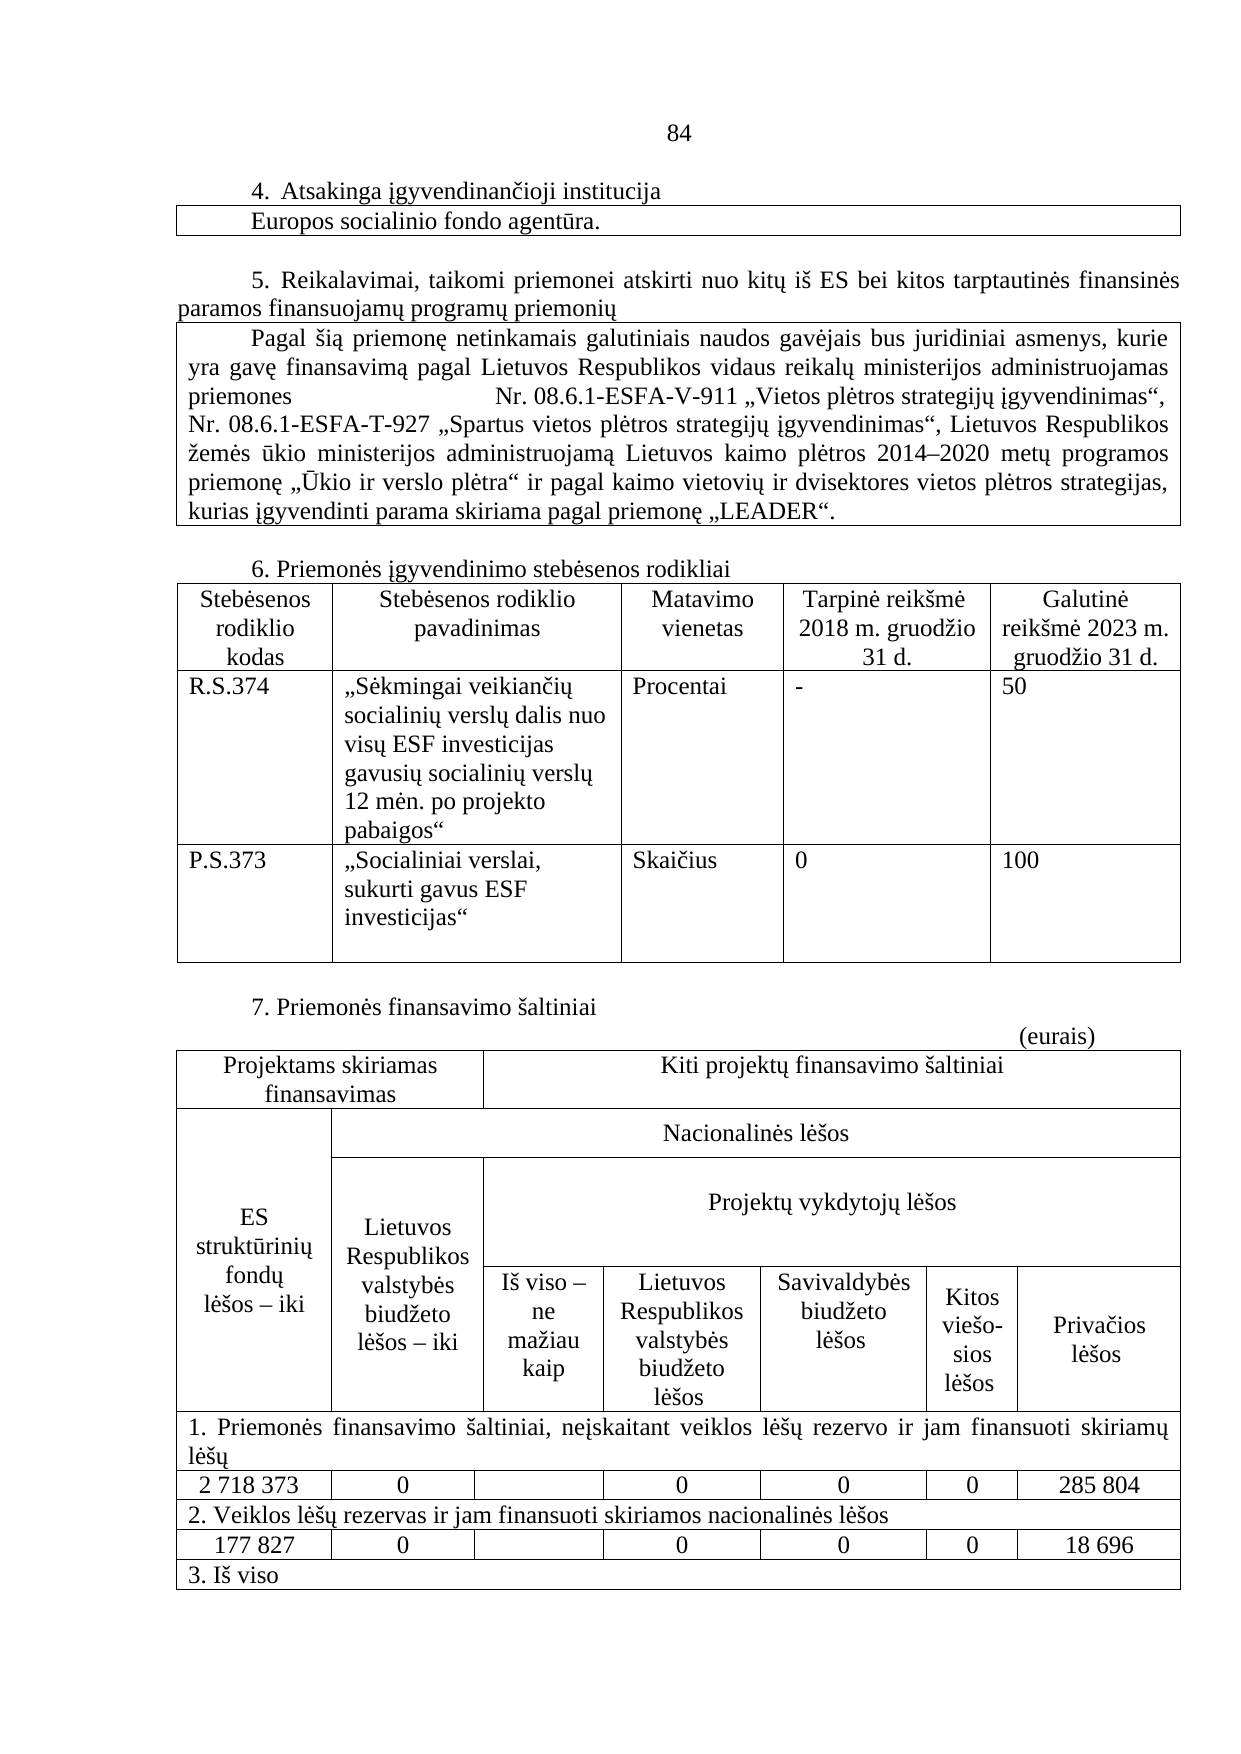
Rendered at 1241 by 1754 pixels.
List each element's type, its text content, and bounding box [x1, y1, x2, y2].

table_header Kiti projektų finansavimo šaltiniai [484, 1051, 1180, 1108]
table_cell P.S.373 [178, 845, 332, 962]
table_cell - [784, 671, 990, 844]
table_cell 0 [604, 1530, 760, 1559]
table_header Pagal šią priemonę netinkamais galutiniais naudos gavėjais bus juridiniai asmenys, kurie yra gavę finansavimą pagal Lietuvos Respublikos vidaus reikalų ministerijos administruojamas priemones Nr. 08.6.1-ESFA-V-911 „Vietos plėtros strategijų įgyvendinimas“, Nr. 08.6.1-ESFA-T-927 „Spartus vietos plėtros strategijų įgyvendinimas“, Lietuvos Respublikos žemės ūkio ministerijos administruojamą Lietuvos kaimo plėtros 2014–2020 metų programos priemonę „Ūkio ir verslo plėtra“ ir pagal kaimo vietovių ir dvisektores vietos plėtros strategijas, kurias įgyvendinti parama skiriama pagal priemonę „LEADER“. [177, 323, 1180, 524]
table_cell [475, 1471, 603, 1499]
table_cell 0 [761, 1471, 926, 1499]
table_header Europos socialinio fondo agentūra. [177, 206, 1180, 235]
table_cell R.S.374 [178, 671, 332, 844]
table_cell Savivaldybės biudžeto lėšos [761, 1267, 926, 1411]
table_header Galutinė reikšmė 2023 m. gruodžio 31 d. [991, 584, 1180, 670]
table_cell 0 [927, 1530, 1017, 1559]
table_cell 0 [604, 1471, 760, 1499]
text 5. Reikalavimai, taikomi priemonei atskirti nuo kitų iš ES bei kitos tarptautinės finansinės paramos finansuojamų programų priemonių [177, 265, 1181, 322]
table_cell Nacionalinės lėšos [332, 1109, 1180, 1157]
table_cell 100 [991, 845, 1180, 962]
text 6. Priemonės įgyvendinimo stebėsenos rodikliai [177, 554, 1181, 583]
table_cell Lietuvos Respublikos valstybės biudžeto lėšos – iki [332, 1158, 483, 1411]
table_cell 0 [784, 845, 990, 962]
table_cell Iš viso – ne mažiau kaip [484, 1267, 603, 1411]
table_cell 2. Veiklos lėšų rezervas ir jam finansuoti skiriamos nacionalinės lėšos [177, 1500, 1180, 1529]
text 4. Atsakinga įgyvendinančioji institucija [215, 176, 1181, 205]
table_header Stebėsenos rodiklio pavadinimas [333, 584, 621, 670]
table_cell Lietuvos Respublikos valstybės biudžeto lėšos [604, 1267, 760, 1411]
table_cell Projektų vykdytojų lėšos [484, 1158, 1180, 1266]
table_cell 177 827 [177, 1530, 331, 1559]
table_cell 3. Iš viso [177, 1560, 1180, 1589]
table_cell [475, 1530, 603, 1559]
table_cell „Socialiniai verslai, sukurti gavus ESF investicijas“ [333, 845, 621, 962]
table_cell 0 [332, 1530, 474, 1559]
table_cell Privačios lėšos [1018, 1267, 1180, 1411]
table_cell Skaičius [622, 845, 783, 962]
table_header Stebėsenos rodiklio kodas [178, 584, 332, 670]
table_cell ES struktūrinių fondų lėšos – iki [177, 1109, 331, 1411]
text 7. Priemonės finansavimo šaltiniai [251, 992, 1181, 1021]
table_cell 2 718 373 [177, 1471, 331, 1499]
text (eurais) [177, 1021, 1181, 1049]
table_header Projektams skiriamas finansavimas [177, 1051, 483, 1108]
table_header Matavimo vienetas [622, 584, 783, 670]
table_cell Kitos viešo-sios lėšos [927, 1267, 1017, 1411]
table_cell „Sėkmingai veikiančių socialinių verslų dalis nuo visų ESF investicijas gavusių socialinių verslų 12 mėn. po projekto pabaigos“ [333, 671, 621, 844]
table_cell Procentai [622, 671, 783, 844]
table_cell 0 [927, 1471, 1017, 1499]
table_cell 1. Priemonės finansavimo šaltiniai, neįskaitant veiklos lėšų rezervo ir jam finansuoti skiriamų lėšų [177, 1412, 1180, 1469]
table_cell 18 696 [1018, 1530, 1180, 1559]
table_cell 50 [991, 671, 1180, 844]
table_header Tarpinė reikšmė 2018 m. gruodžio 31 d. [784, 584, 990, 670]
table_cell 0 [761, 1530, 926, 1559]
table_cell 285 804 [1018, 1471, 1180, 1499]
table_cell 0 [332, 1471, 474, 1499]
